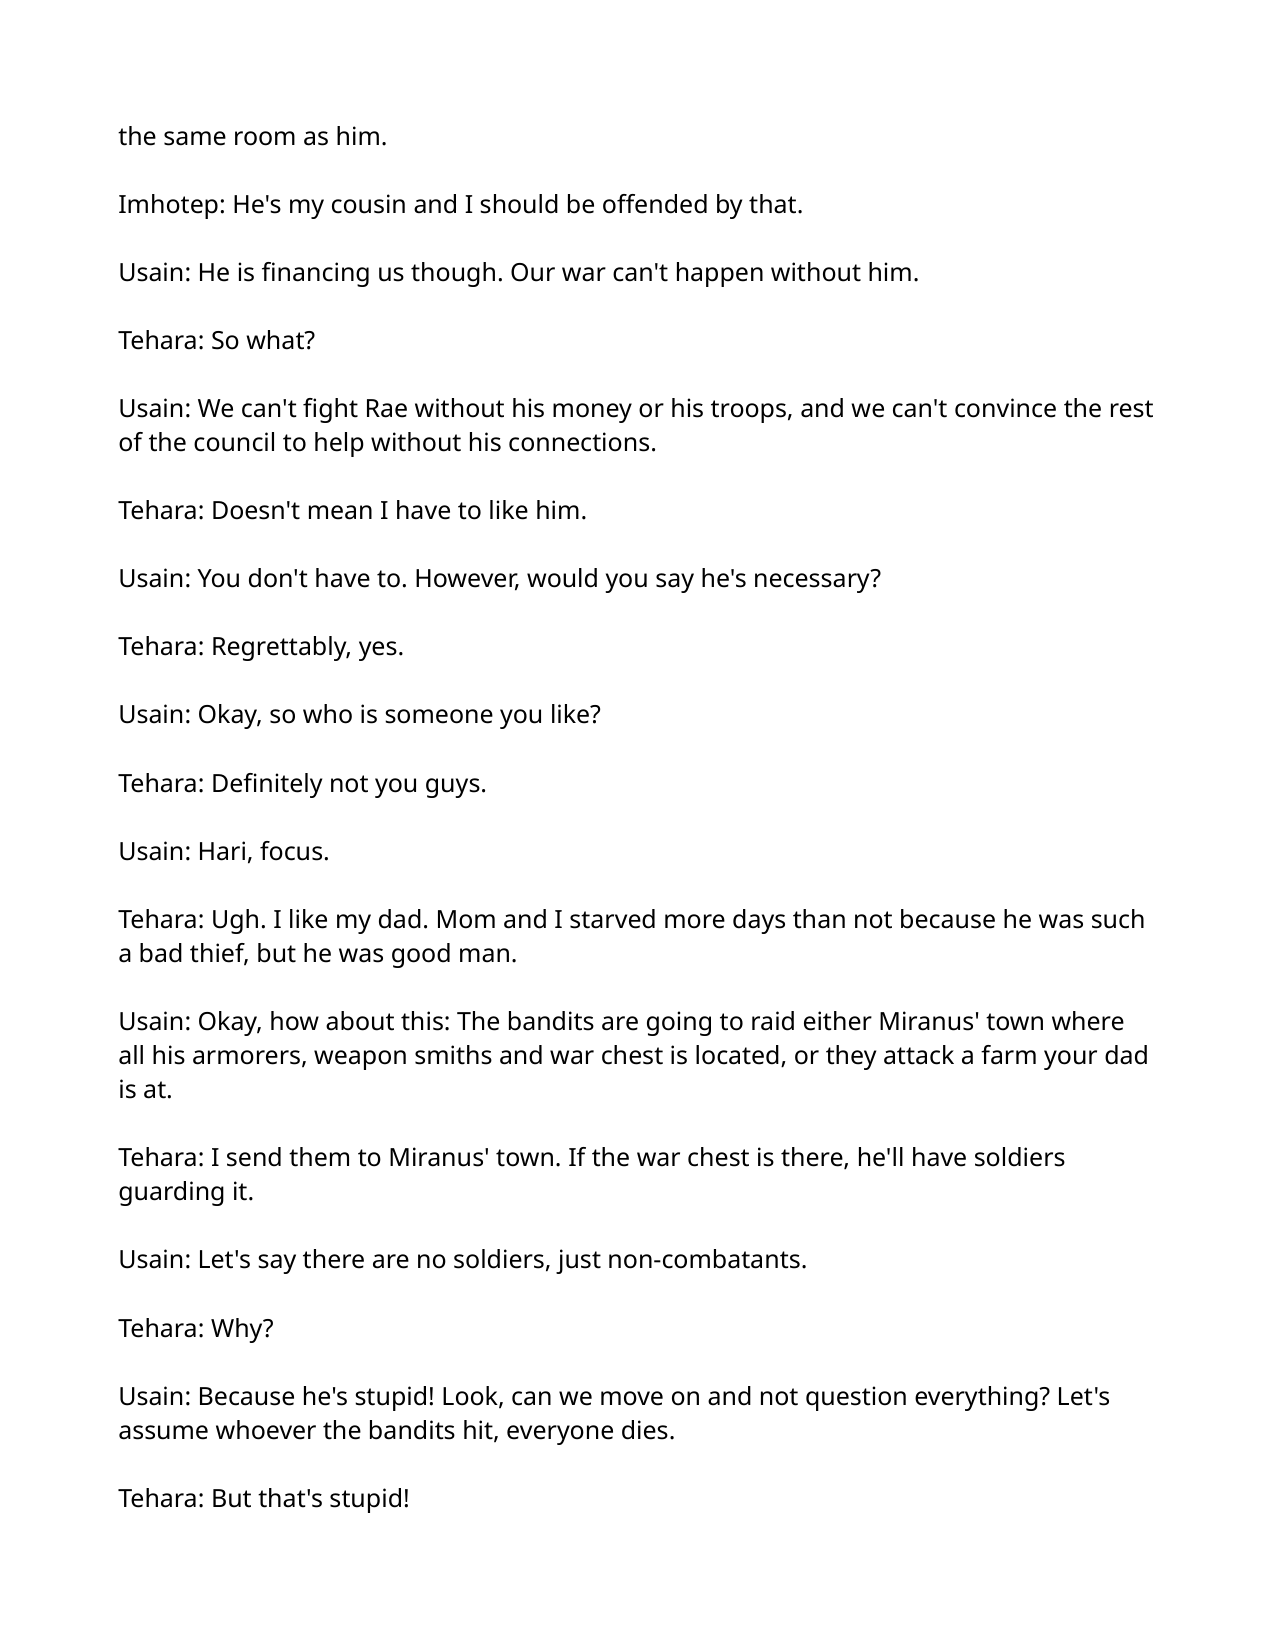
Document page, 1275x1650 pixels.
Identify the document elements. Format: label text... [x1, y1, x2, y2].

text Usain: We can't fight Rae without his money or his troops, and we can't convince the rest of the council to help without his connections. [118, 391, 1157, 459]
text Tehara: Why? [118, 1310, 1157, 1344]
text Tehara: Doesn't mean I have to like him. [118, 493, 1157, 527]
text Usain: You don't have to. However, would you say he's necessary? [118, 561, 1157, 595]
text Tehara: Definitely not you guys. [118, 765, 1157, 799]
text the same room as him. [118, 118, 1157, 152]
text Tehara: So what? [118, 322, 1157, 357]
text Usain: Because he's stupid! Look, can we move on and not question everything? Let's assume whoever the bandits hit, everyone dies. [118, 1378, 1157, 1447]
text Tehara: Ugh. I like my dad. Mom and I starved more days than not because he was such a bad thief, but he was good man. [118, 902, 1157, 970]
text Usain: He is financing us though. Our war can't happen without him. [118, 254, 1157, 288]
text Usain: Let's say there are no soldiers, just non-combatants. [118, 1242, 1157, 1276]
text Tehara: But that's stupid! [118, 1481, 1157, 1515]
text Usain: Hari, focus. [118, 833, 1157, 867]
text Usain: Okay, how about this: The bandits are going to raid either Miranus' town where all his armorers, weapon smiths and war chest is located, or they attack a farm your dad is at. [118, 1004, 1157, 1106]
text Tehara: Regrettably, yes. [118, 629, 1157, 663]
text Tehara: I send them to Miranus' town. If the war chest is there, he'll have soldiers guarding it. [118, 1140, 1157, 1208]
text Imhotep: He's my cousin and I should be offended by that. [118, 186, 1157, 220]
text Usain: Okay, so who is someone you like? [118, 697, 1157, 731]
